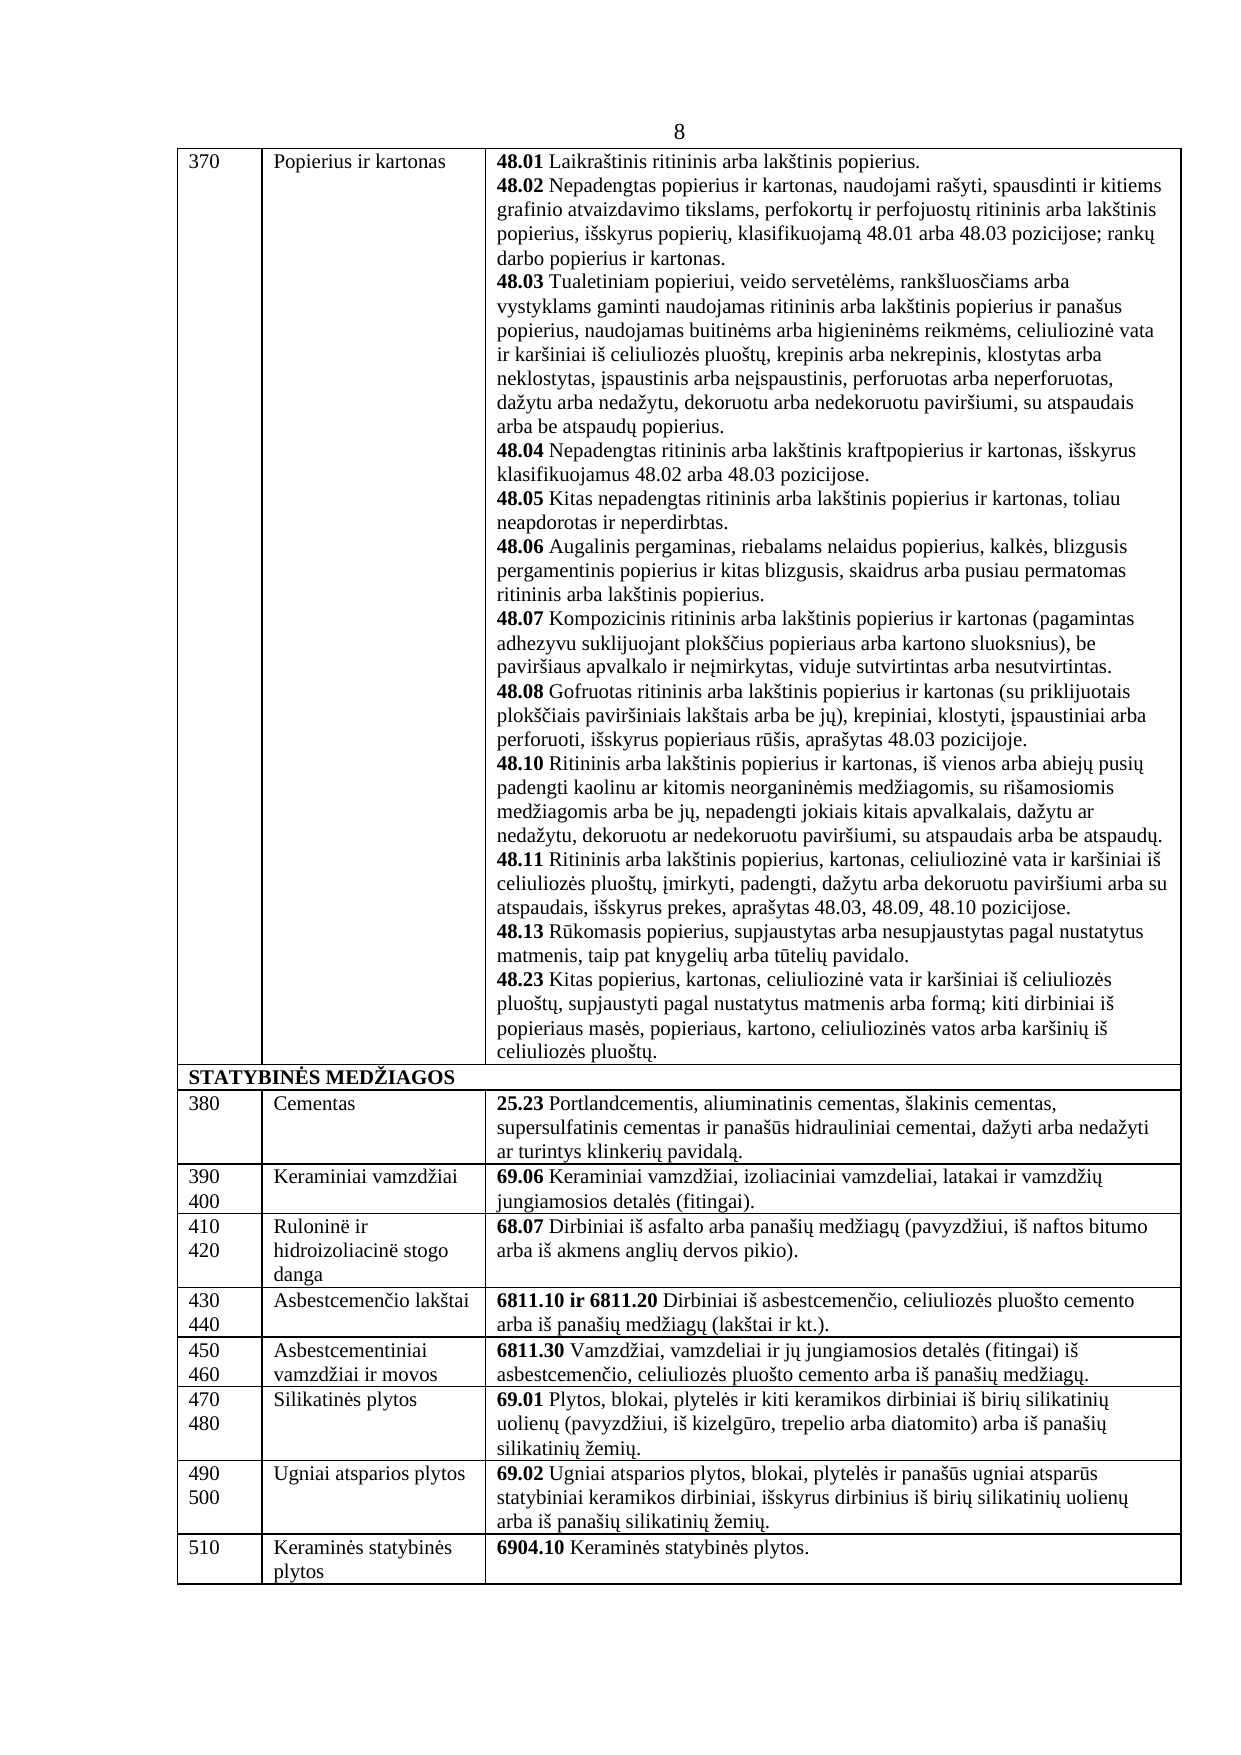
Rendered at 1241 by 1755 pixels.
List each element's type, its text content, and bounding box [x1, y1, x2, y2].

table_cell STATYBINĖS MEDŽIAGOS [178, 1065, 1180, 1089]
table_cell 510 [178, 1535, 261, 1583]
table_cell 69.06 Keraminiai vamzdžiai, izoliaciniai vamzdeliai, latakai ir vamzdžių jungiamosios detalės (fitingai). [486, 1165, 1180, 1213]
table_cell 450 460 [178, 1338, 261, 1386]
table_cell 470 480 [178, 1387, 261, 1459]
table_cell Ugniai atsparios plytos [263, 1461, 485, 1533]
table_cell 69.02 Ugniai atsparios plytos, blokai, plytelės ir panašūs ugniai atsparūs statybiniai keramikos dirbiniai, išskyrus dirbinius iš birių silikatinių uolienų arba iš panašių silikatinių žemių. [486, 1461, 1180, 1533]
table_cell Asbestcemenčio lakštai [263, 1288, 485, 1336]
table_cell Asbestcementiniai vamzdžiai ir movos [263, 1338, 485, 1386]
table_cell Silikatinės plytos [263, 1387, 485, 1459]
table_cell Keraminiai vamzdžiai [263, 1165, 485, 1213]
table_cell 410 420 [178, 1214, 261, 1286]
table_cell 6904.10 Keraminės statybinės plytos. [486, 1535, 1180, 1583]
table_cell Ruloninë ir hidroizoliacinë stogo danga [263, 1214, 485, 1286]
table_cell 25.23 Portlandcementis, aliuminatinis cementas, šlakinis cementas, supersulfatinis cementas ir panašūs hidrauliniai cementai, dažyti arba nedažyti ar turintys klinkerių pavidalą. [486, 1091, 1180, 1163]
table_cell Popierius ir kartonas [263, 149, 485, 1063]
table_cell 380 [178, 1091, 261, 1163]
table_cell 430 440 [178, 1288, 261, 1336]
table_cell 6811.10 ir 6811.20 Dirbiniai iš asbestcemenčio, celiuliozės pluošto cemento arba iš panašių medžiagų (lakštai ir kt.). [486, 1288, 1180, 1336]
table_cell 48.01 Laikraštinis ritininis arba lakštinis popierius. 48.02 Nepadengtas popierius ir kartonas, naudojami rašyti, spausdinti ir kitiems grafinio atvaizdavimo tikslams, perfokortų ir perfojuostų ritininis arba lakštinis popierius, išskyrus popierių, klasifikuojamą 48.01 arba 48.03 pozicijose; rankų darbo popierius ir kartonas. 48.03 Tualetiniam popieriui, veido servetėlėms, rankšluosčiams arba vystyklams gaminti naudojamas ritininis arba lakštinis popierius ir panašus popierius, naudojamas buitinėms arba higieninėms reikmėms, celiuliozinė vata ir karšiniai iš celiuliozės pluoštų, krepinis arba nekrepinis, klostytas arba neklostytas, įspaustinis arba neįspaustinis, perforuotas arba neperforuotas, dažytu arba nedažytu, dekoruotu arba nedekoruotu paviršiumi, su atspaudais arba be atspaudų popierius. 48.04 Nepadengtas ritininis arba lakštinis kraftpopierius ir kartonas, išskyrus klasifikuojamus 48.02 arba 48.03 pozicijose. 48.05 Kitas nepadengtas ritininis arba lakštinis popierius ir kartonas, toliau neapdorotas ir neperdirbtas. 48.06 Augalinis pergaminas, riebalams nelaidus popierius, kalkės, blizgusis pergamentinis popierius ir kitas blizgusis, skaidrus arba pusiau permatomas ritininis arba lakštinis popierius. 48.07 Kompozicinis ritininis arba lakštinis popierius ir kartonas (pagamintas adhezyvu suklijuojant plokščius popieriaus arba kartono sluoksnius), be paviršiaus apvalkalo ir neįmirkytas, viduje sutvirtintas arba nesutvirtintas. 48.08 Gofruotas ritininis arba lakštinis popierius ir kartonas (su priklijuotais plokščiais paviršiniais lakštais arba be jų), krepiniai, klostyti, įspaustiniai arba perforuoti, išskyrus popieriaus rūšis, aprašytas 48.03 pozicijoje. 48.10 Ritininis arba lakštinis popierius ir kartonas, iš vienos arba abiejų pusių padengti kaolinu ar kitomis neorganinėmis medžiagomis, su rišamosiomis medžiagomis arba be jų, nepadengti jokiais kitais apvalkalais, dažytu ar nedažytu, dekoruotu ar nedekoruotu paviršiumi, su atspaudais arba be atspaudų. 48.11 Ritininis arba lakštinis popierius, kartonas, celiuliozinė vata ir karšiniai iš celiuliozės pluoštų, įmirkyti, padengti, dažytu arba dekoruotu paviršiumi arba su atspaudais, išskyrus prekes, aprašytas 48.03, 48.09, 48.10 pozicijose. 48.13 Rūkomasis popierius, supjaustytas arba nesupjaustytas pagal nustatytus matmenis, taip pat knygelių arba tūtelių pavidalo. 48.23 Kitas popierius, kartonas, celiuliozinė vata ir karšiniai iš celiuliozės pluoštų, supjaustyti pagal nustatytus matmenis arba formą; kiti dirbiniai iš popieriaus masės, popieriaus, kartono, celiuliozinės vatos arba karšinių iš celiuliozės pluoštų. [486, 149, 1180, 1063]
table_cell Cementas [263, 1091, 485, 1163]
table_cell 490 500 [178, 1461, 261, 1533]
table_cell 6811.30 Vamzdžiai, vamzdeliai ir jų jungiamosios detalės (fitingai) iš asbestcemenčio, celiuliozės pluošto cemento arba iš panašių medžiagų. [486, 1338, 1180, 1386]
table_cell 390 400 [178, 1165, 261, 1213]
table_cell 68.07 Dirbiniai iš asfalto arba panašių medžiagų (pavyzdžiui, iš naftos bitumo arba iš akmens anglių dervos pikio). [486, 1214, 1180, 1286]
table_cell Keraminės statybinės plytos [263, 1535, 485, 1583]
table_cell 69.01 Plytos, blokai, plytelės ir kiti keramikos dirbiniai iš birių silikatinių uolienų (pavyzdžiui, iš kizelgūro, trepelio arba diatomito) arba iš panašių silikatinių žemių. [486, 1387, 1180, 1459]
table_cell 370 [178, 149, 261, 1063]
